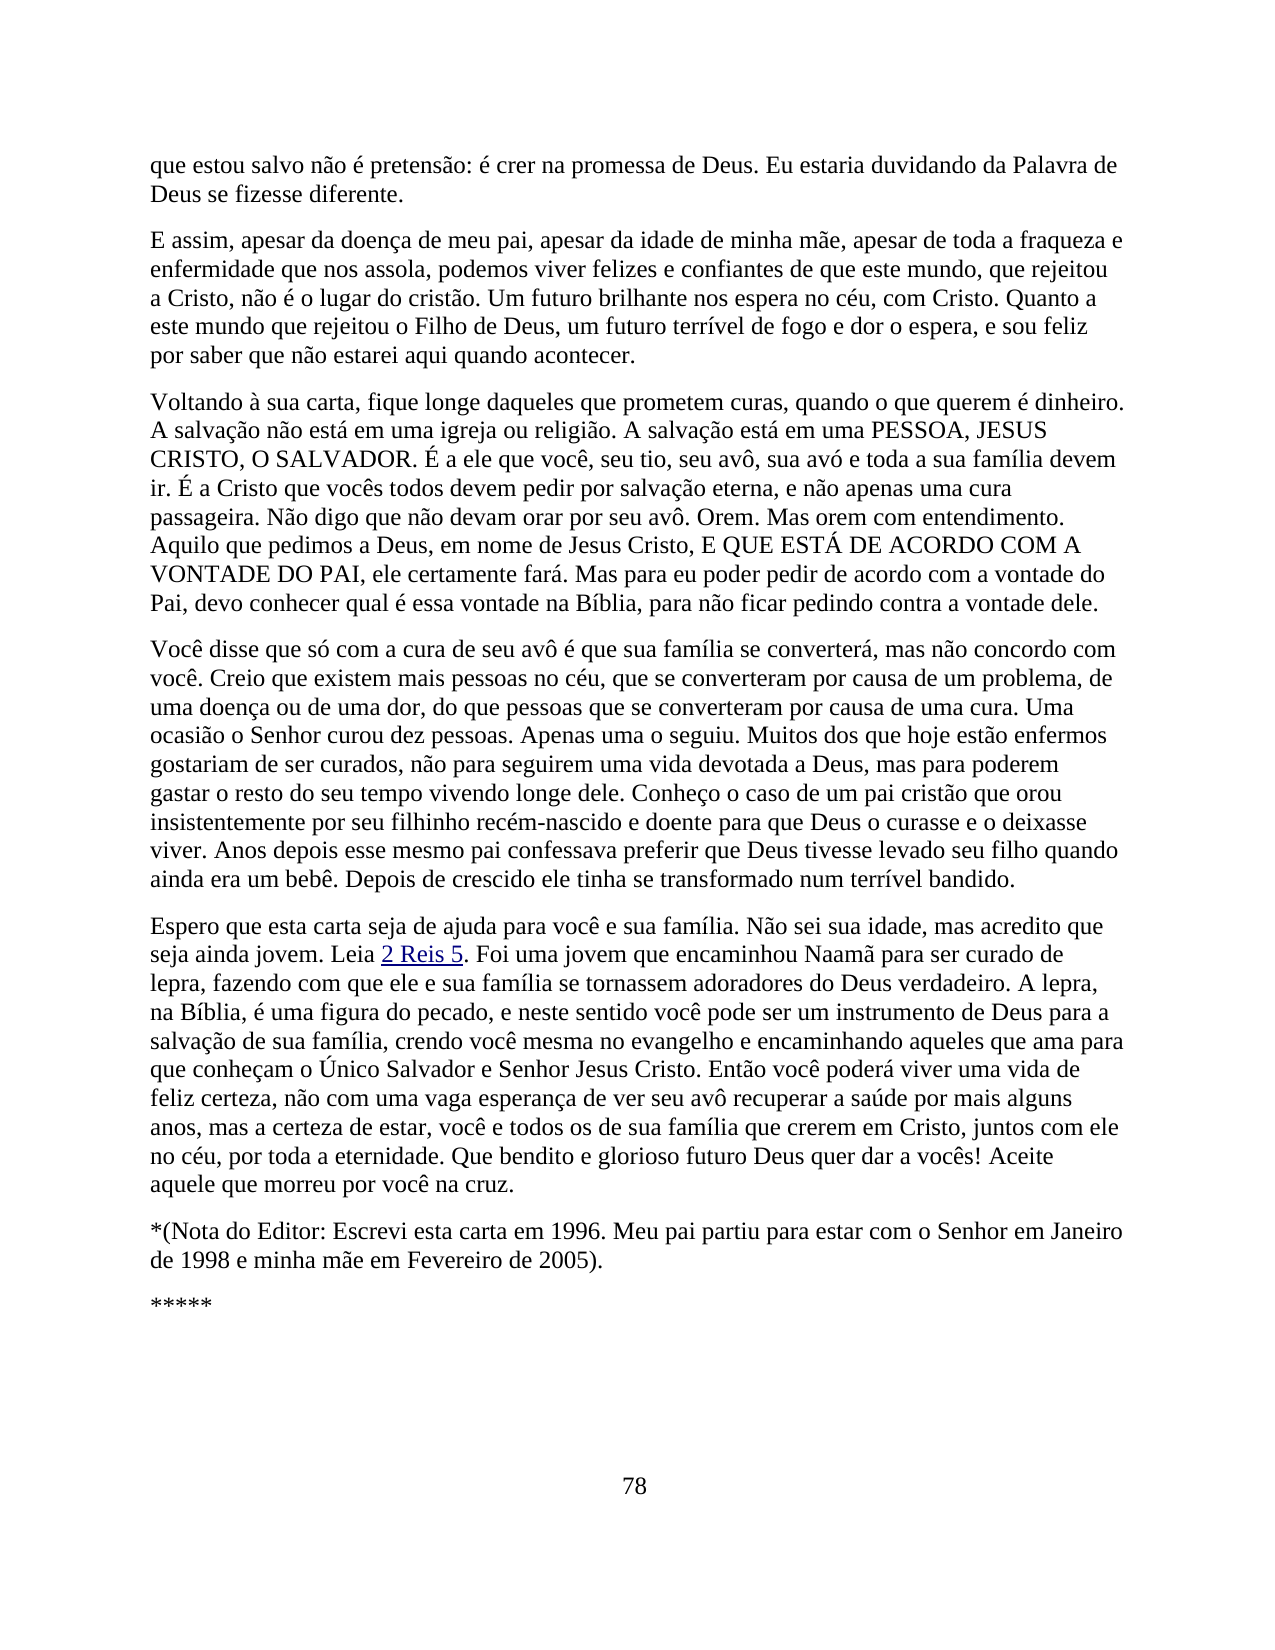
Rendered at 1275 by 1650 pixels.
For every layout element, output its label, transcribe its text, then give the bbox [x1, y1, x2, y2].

text *(Nota do Editor: Escrevi esta carta em 1996. Meu pai partiu para estar com o Senhor em Janeiro de 1998 e minha mãe em Fevereiro de 2005). [150, 1216, 1125, 1273]
text Você disse que só com a cura de seu avô é que sua família se converterá, mas não concordo com você. Creio que existem mais pessoas no céu, que se converteram por causa de um problema, de uma doença ou de uma dor, do que pessoas que se converteram por causa de uma cura. Uma ocasião o Senhor curou dez pessoas. Apenas uma o seguiu. Muitos dos que hoje estão enfermos gostariam de ser curados, não para seguirem uma vida devotada a Deus, mas para poderem gastar o resto do seu tempo vivendo longe dele. Conheço o caso de um pai cristão que orou insistentemente por seu filhinho recém-nascido e doente para que Deus o curasse e o deixasse viver. Anos depois esse mesmo pai confessava preferir que Deus tivesse levado seu filho quando ainda era um bebê. Depois de crescido ele tinha se transformado num terrível bandido. [150, 634, 1125, 893]
text E assim, apesar da doença de meu pai, apesar da idade de minha mãe, apesar de toda a fraqueza e enfermidade que nos assola, podemos viver felizes e confiantes de que este mundo, que rejeitou a Cristo, não é o lugar do cristão. Um futuro brilhante nos espera no céu, com Cristo. Quanto a este mundo que rejeitou o Filho de Deus, um futuro terrível de fogo e dor o espera, e sou feliz por saber que não estarei aqui quando acontecer. [150, 225, 1125, 369]
text Voltando à sua carta, fique longe daqueles que prometem curas, quando o que querem é dinheiro. A salvação não está em uma igreja ou religião. A salvação está em uma PESSOA, JESUS CRISTO, O SALVADOR. É a ele que você, seu tio, seu avô, sua avó e toda a sua família devem ir. É a Cristo que vocês todos devem pedir por salvação eterna, e não apenas uma cura passageira. Não digo que não devam orar por seu avô. Orem. Mas orem com entendimento. Aquilo que pedimos a Deus, em nome de Jesus Cristo, E QUE ESTÁ DE ACORDO COM A VONTADE DO PAI, ele certamente fará. Mas para eu poder pedir de acordo com a vontade do Pai, devo conhecer qual é essa vontade na Bíblia, para não ficar pedindo contra a vontade dele. [150, 387, 1125, 617]
text Espero que esta carta seja de ajuda para você e sua família. Não sei sua idade, mas acredito que seja ainda jovem. Leia 2 Reis 5. Foi uma jovem que encaminhou Naamã para ser curado de lepra, fazendo com que ele e sua família se tornassem adoradores do Deus verdadeiro. A lepra, na Bíblia, é uma figura do pecado, e neste sentido você pode ser um instrumento de Deus para a salvação de sua família, crendo você mesma no evangelho e encaminhando aqueles que ama para que conheçam o Único Salvador e Senhor Jesus Cristo. Então você poderá viver uma vida de feliz certeza, não com uma vaga esperança de ver seu avô recuperar a saúde por mais alguns anos, mas a certeza de estar, você e todos os de sua família que crerem em Cristo, juntos com ele no céu, por toda a eternidade. Que bendito e glorioso futuro Deus quer dar a vocês! Aceite aquele que morreu por você na cruz. [150, 911, 1125, 1198]
text que estou salvo não é pretensão: é crer na promessa de Deus. Eu estaria duvidando da Palavra de Deus se fizesse diferente. [150, 150, 1125, 207]
text ***** [150, 1291, 1125, 1320]
